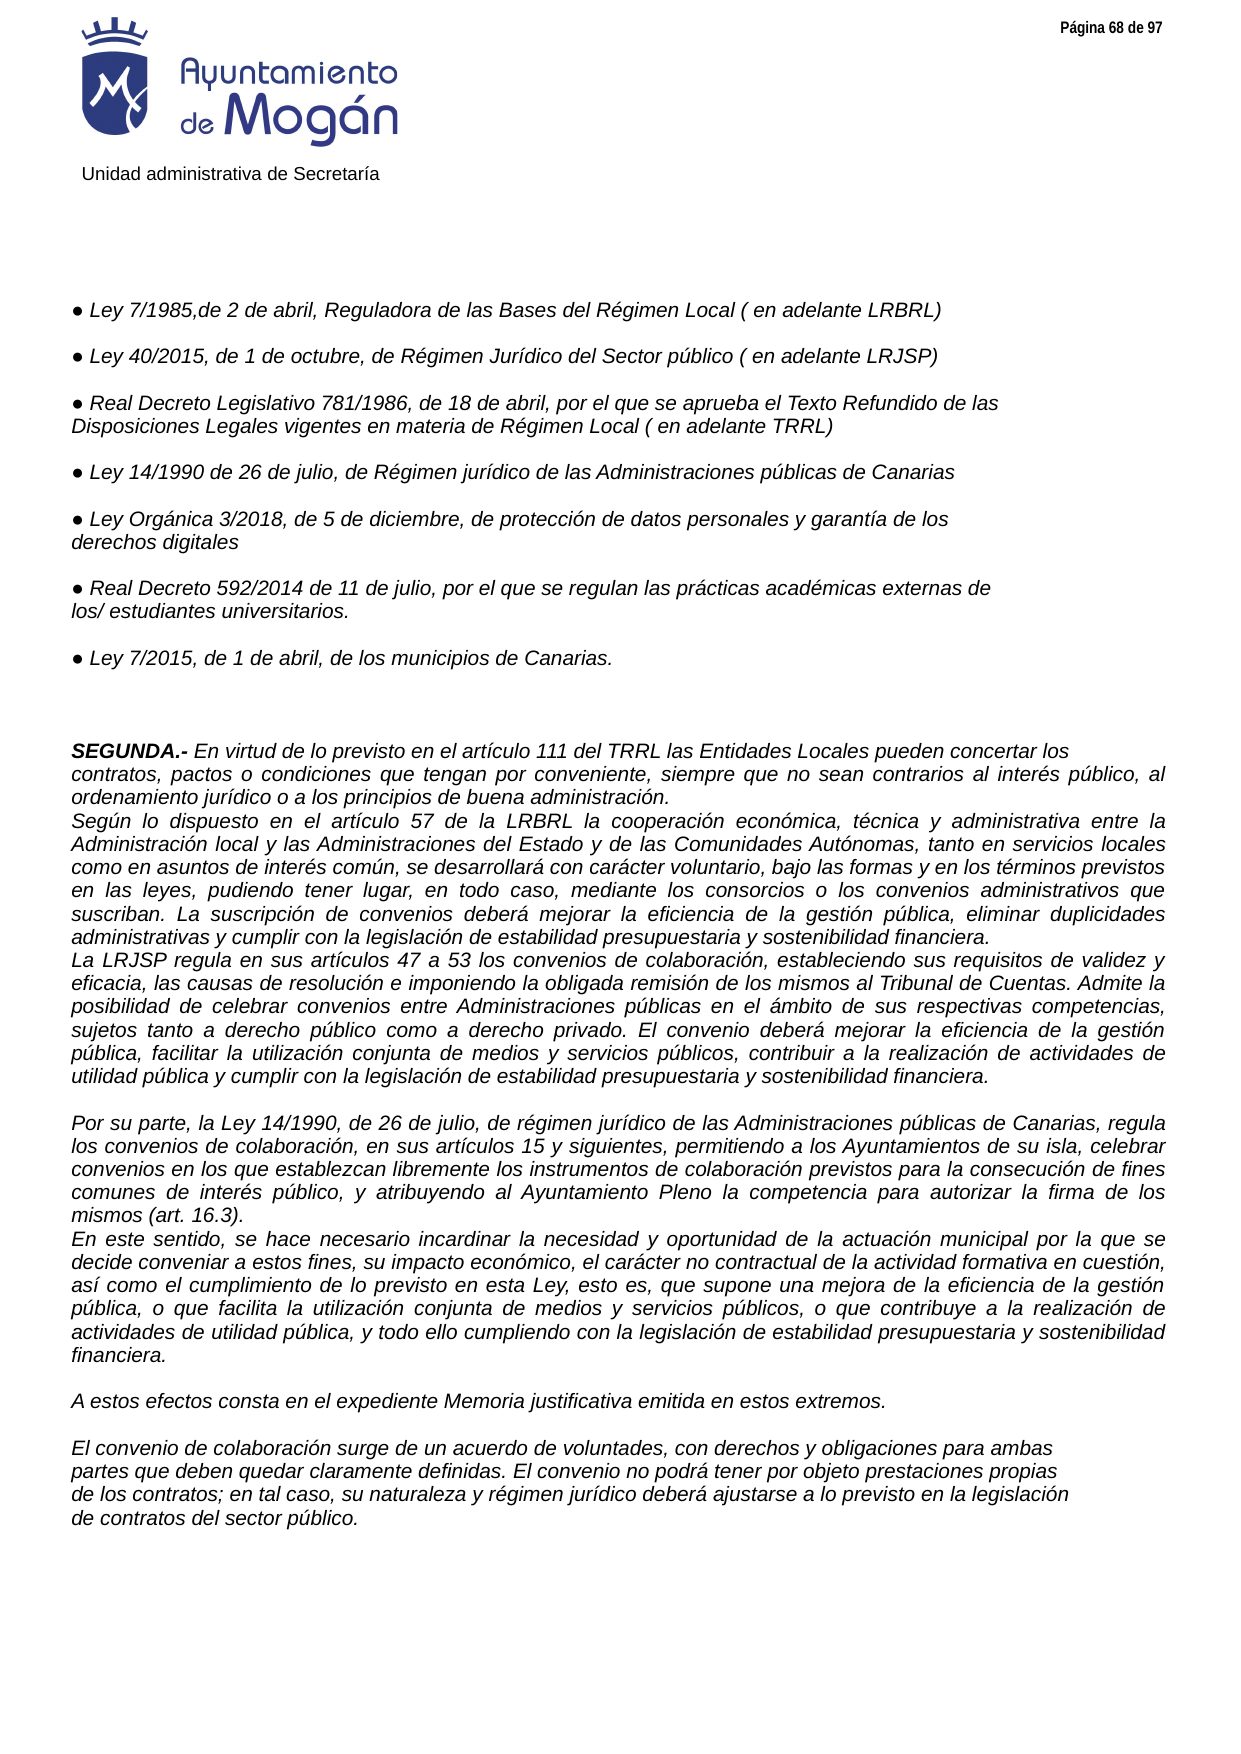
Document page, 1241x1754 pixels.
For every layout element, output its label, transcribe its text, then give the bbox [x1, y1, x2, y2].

text Disposiciones Legales vigentes en materia de Régimen Local ( en adelante TRRL) [71, 414, 1169, 437]
text El convenio de colaboración surge de un acuerdo de voluntades, con derechos y obligaciones para ambas [71, 1436, 1169, 1459]
text los/ estudiantes universitarios. [71, 600, 1169, 623]
text contratos, pactos o condiciones que tengan por conveniente, siempre que no sean contrarios al interés público, al ordenamiento jurídico o a los principios de buena administración. [71, 763, 1169, 809]
text SEGUNDA.- En virtud de lo previsto en el artículo 111 del TRRL las Entidades Locales pueden concertar los [71, 739, 1169, 763]
text ● Ley Orgánica 3/2018, de 5 de diciembre, de protección de datos personales y garantía de los [71, 507, 1169, 530]
text partes que deben quedar claramente definidas. El convenio no podrá tener por objeto prestaciones propias [71, 1459, 1169, 1483]
text Según lo dispuesto en el artículo 57 de la LRBRL la cooperación económica, técnica y administrativa entre la Administración local y las Administraciones del Estado y de las Comunidades Autónomas, tanto en servicios locales como en asuntos de interés común, se desarrollará con carácter voluntario, bajo las formas y en los términos previstos en las leyes, pudiendo tener lugar, en todo caso, mediante los consorcios o los convenios administrativos que suscriban. La suscripción de convenios deberá mejorar la eficiencia de la gestión pública, eliminar duplicidades administrativas y cumplir con la legislación de estabilidad presupuestaria y sostenibilidad financiera. [71, 809, 1169, 948]
text ● Ley 7/1985,de 2 de abril, Reguladora de las Bases del Régimen Local ( en adelante LRBRL) [71, 298, 1169, 321]
text de contratos del sector público. [71, 1506, 1169, 1529]
text En este sentido, se hace necesario incardinar la necesidad y oportunidad de la actuación municipal por la que se decide conveniar a estos fines, su impacto económico, el carácter no contractual de la actividad formativa en cuestión, así como el cumplimiento de lo previsto en esta Ley, esto es, que supone una mejora de la eficiencia de la gestión pública, o que facilita la utilización conjunta de medios y servicios públicos, o que contribuye a la realización de actividades de utilidad pública, y todo ello cumpliendo con la legislación de estabilidad presupuestaria y sostenibilidad financiera. [71, 1227, 1169, 1367]
text A estos efectos consta en el expediente Memoria justificativa emitida en estos extremos. [71, 1390, 1169, 1413]
picture [81, 17, 398, 153]
text ● Real Decreto 592/2014 de 11 de julio, por el que se regulan las prácticas académicas externas de [71, 577, 1169, 600]
text ● Real Decreto Legislativo 781/1986, de 18 de abril, por el que se aprueba el Texto Refundido de las [71, 391, 1169, 414]
text Por su parte, la Ley 14/1990, de 26 de julio, de régimen jurídico de las Administraciones públicas de Canarias, regula los convenios de colaboración, en sus artículos 15 y siguientes, permitiendo a los Ayuntamientos de su isla, celebrar convenios en los que establezcan libremente los instrumentos de colaboración previstos para la consecución de fines comunes de interés público, y atribuyendo al Ayuntamiento Pleno la competencia para autorizar la firma de los mismos (art. 16.3). [71, 1111, 1169, 1227]
text ● Ley 14/1990 de 26 de julio, de Régimen jurídico de las Administraciones públicas de Canarias [71, 461, 1169, 484]
text derechos digitales [71, 530, 1169, 554]
text de los contratos; en tal caso, su naturaleza y régimen jurídico deberá ajustarse a lo previsto en la legislación [71, 1483, 1169, 1506]
text ● Ley 40/2015, de 1 de octubre, de Régimen Jurídico del Sector público ( en adelante LRJSP) [71, 344, 1169, 368]
text ● Ley 7/2015, de 1 de abril, de los municipios de Canarias. [71, 647, 1169, 670]
text La LRJSP regula en sus artículos 47 a 53 los convenios de colaboración, estableciendo sus requisitos de validez y eficacia, las causas de resolución e imponiendo la obligada remisión de los mismos al Tribunal de Cuentas. Admite la posibilidad de celebrar convenios entre Administraciones públicas en el ámbito de sus respectivas competencias, sujetos tanto a derecho público como a derecho privado. El convenio deberá mejorar la eficiencia de la gestión pública, facilitar la utilización conjunta de medios y servicios públicos, contribuir a la realización de actividades de utilidad pública y cumplir con la legislación de estabilidad presupuestaria y sostenibilidad financiera. [71, 948, 1169, 1088]
